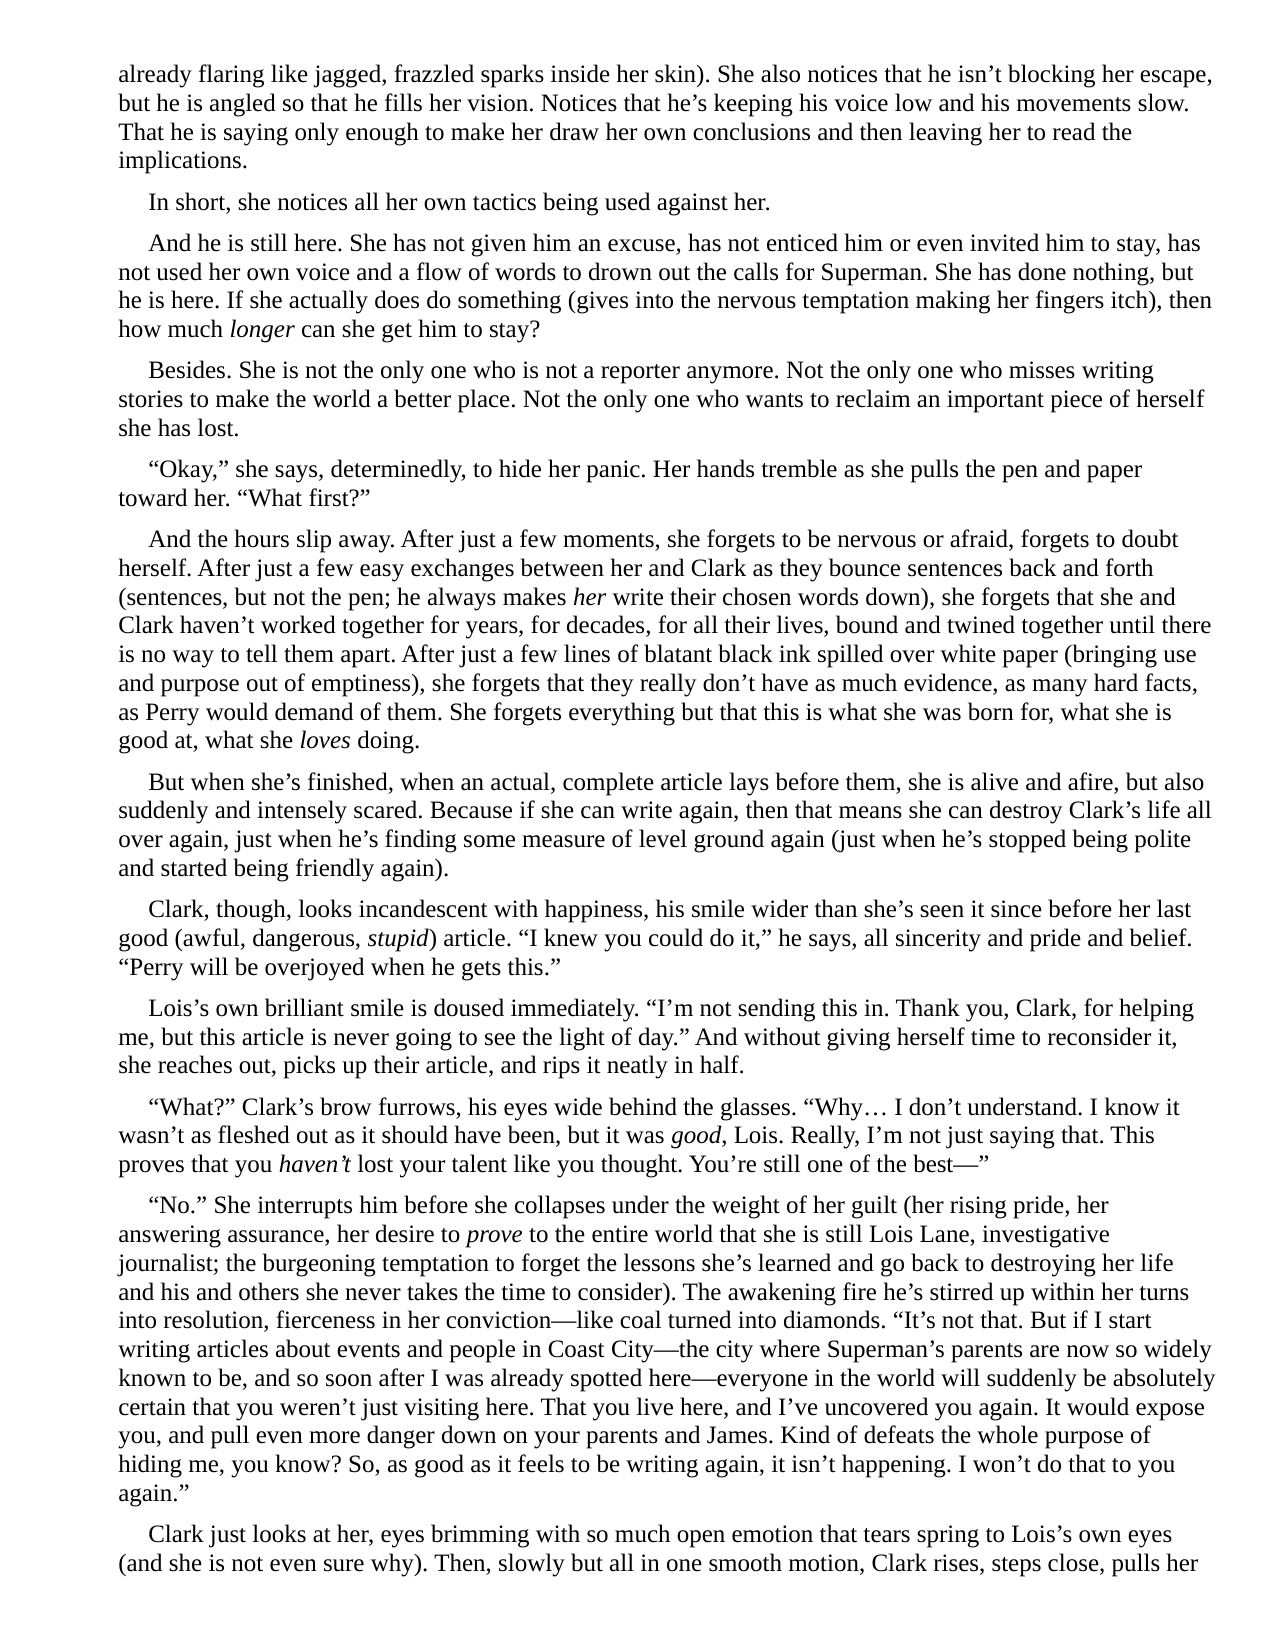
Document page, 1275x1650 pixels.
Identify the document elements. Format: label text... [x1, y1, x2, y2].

text And he is still here. She has not given him an excuse, has not enticed him or even invited him to stay, has not used her own voice and a flow of words to drown out the calls for Superman. She has done nothing, but he is here. If she actually does do something (gives into the nervous temptation making her fingers itch), then how much longer can she get him to stay? [118, 228, 1216, 343]
text Besides. She is not the only one who is not a reporter anymore. Not the only one who misses writing stories to make the world a better place. Not the only one who wants to reclaim an important piece of herself she has lost. [118, 355, 1216, 442]
text Lois’s own brilliant smile is doused immediately. “I’m not sending this in. Thank you, Clark, for helping me, but this article is never going to see the light of day.” And without giving herself time to reconsider it, she reaches out, picks up their article, and rips it neatly in half. [118, 993, 1216, 1079]
text “What?” Clark’s brow furrows, his eyes wide behind the glasses. “Why… I don’t understand. I know it wasn’t as fleshed out as it should have been, but it was good, Lois. Really, I’m not just saying that. This proves that you haven’t lost your talent like you thought. You’re still one of the best—” [118, 1092, 1216, 1178]
text Clark, though, looks incandescent with happiness, his smile wider than she’s seen it since before her last good (awful, dangerous, stupid) article. “I knew you could do it,” he says, all sincerity and pride and belief. “Perry will be overjoyed when he gets this.” [118, 894, 1216, 980]
text Clark just looks at her, eyes brimming with so much open emotion that tears spring to Lois’s own eyes (and she is not even sure why). Then, slowly but all in one smooth motion, Clark rises, steps close, pulls her [118, 1519, 1216, 1577]
text And the hours slip away. After just a few moments, she forgets to be nervous or afraid, forgets to doubt herself. After just a few easy exchanges between her and Clark as they bounce sentences back and forth (sentences, but not the pen; he always makes her write their chosen words down), she forgets that she and Clark haven’t worked together for years, for decades, for all their lives, bound and twined together until there is no way to tell them apart. After just a few lines of blatant black ink spilled over white paper (bringing use and purpose out of emptiness), she forgets that they really don’t have as much evidence, as many hard facts, as Perry would demand of them. She forgets everything but that this is what she was born for, what she is good at, what she loves doing. [118, 524, 1216, 754]
text “No.” She interrupts him before she collapses under the weight of her guilt (her rising pride, her answering assurance, her desire to prove to the entire world that she is still Lois Lane, investigative journalist; the burgeoning temptation to forget the lessons she’s learned and go back to destroying her life and his and others she never takes the time to consider). The awakening fire he’s stirred up within her turns into resolution, fierceness in her conviction—like coal turned into diamonds. “It’s not that. But if I start writing articles about events and people in Coast City—the city where Superman’s parents are now so widely known to be, and so soon after I was already spotted here—everyone in the world will suddenly be absolutely certain that you weren’t just visiting here. That you live here, and I’ve uncovered you again. It would expose you, and pull even more danger down on your parents and James. Kind of defeats the whole purpose of hiding me, you know? So, as good as it feels to be writing again, it isn’t happening. I won’t do that to you again.” [118, 1190, 1216, 1507]
text already flaring like jagged, frazzled sparks inside her skin). She also notices that he isn’t blocking her escape, but he is angled so that he fills her vision. Notices that he’s keeping his voice low and his movements slow. That he is saying only enough to make her draw her own conclusions and then leaving her to read the implications. [118, 59, 1216, 174]
text “Okay,” she says, determinedly, to hide her panic. Her hands tremble as she pulls the pen and paper toward her. “What first?” [118, 454, 1216, 512]
text But when she’s finished, when an actual, complete article lays before them, she is alive and afire, but also suddenly and intensely scared. Because if she can write again, then that means she can destroy Clark’s life all over again, just when he’s finding some measure of level ground again (just when he’s stopped being polite and started being friendly again). [118, 767, 1216, 882]
text In short, she notices all her own tactics being used against her. [118, 187, 1216, 215]
